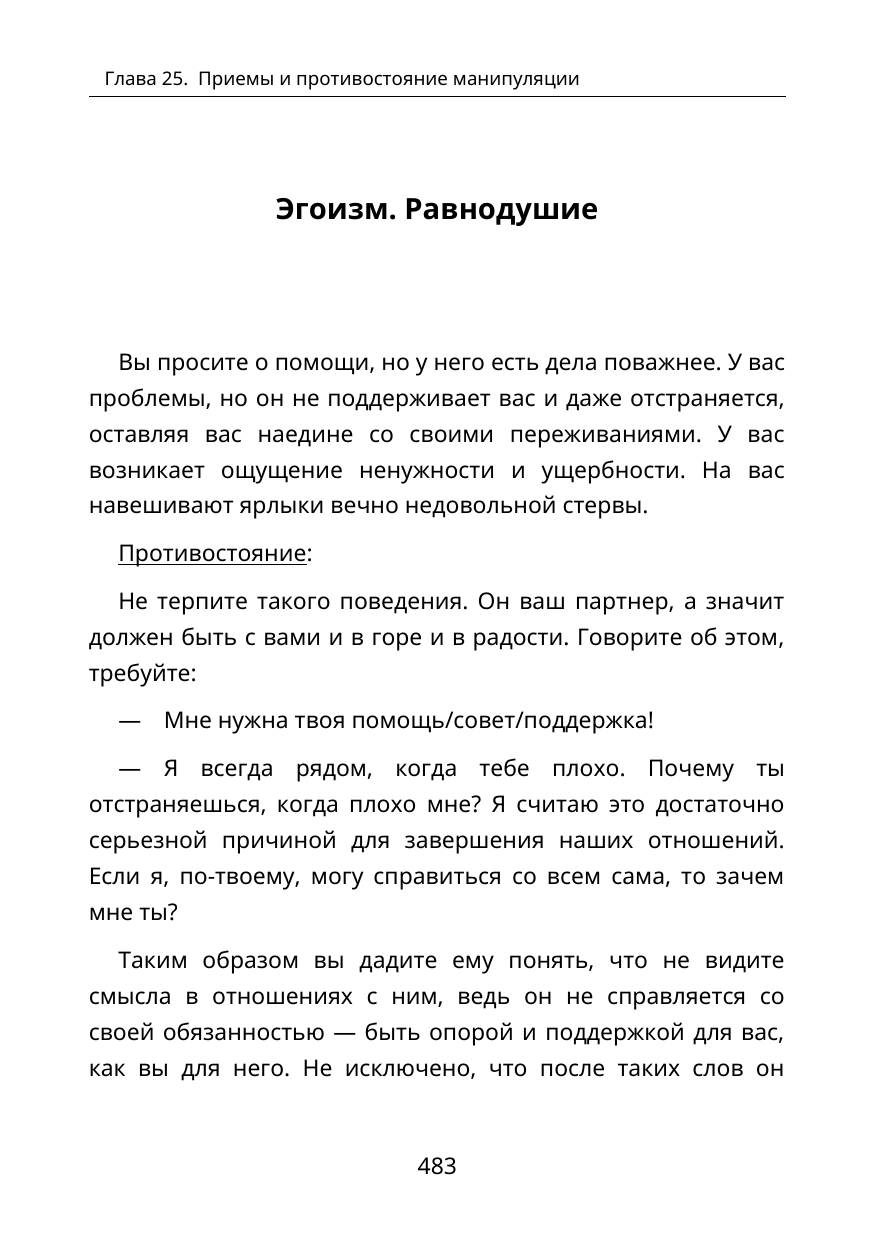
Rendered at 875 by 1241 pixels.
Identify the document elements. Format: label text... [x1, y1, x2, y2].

text Противостояние: [88, 537, 786, 568]
text Таким образом вы дадите ему понять, что не видите смысла в отношениях с ним, ведь он не справляется со своей обязанностью — быть опорой и поддержкой для вас, как вы для него. Не исключено, что после таких слов он [88, 944, 786, 1083]
subtitle Эгоизм. Равнодушие [88, 185, 786, 228]
text Не терпите такого поведения. Он ваш партнер, а значит должен быть с вами и в горе и в радости. Говорите об этом, требуйте: [88, 585, 786, 688]
text Вы просите о помощи, но у него есть дела поважнее. У вас проблемы, но он не поддерживает вас и даже отстраняется, оставляя вас наедине со своими переживаниями. У вас возникает ощущение ненужности и ущербности. На вас навешивают ярлыки вечно недовольной стервы. [88, 346, 786, 521]
list Я всегда рядом, когда тебе плохо. Почему ты отстраняешься, когда плохо мне? Я считаю это достаточно серьезной причиной для завершения наших отношений. Если я, по-твоему, могу справиться со всем сама, то зачем мне ты? [88, 752, 786, 927]
list Мне нужна твоя помощь/совет/поддержка! [88, 704, 786, 736]
